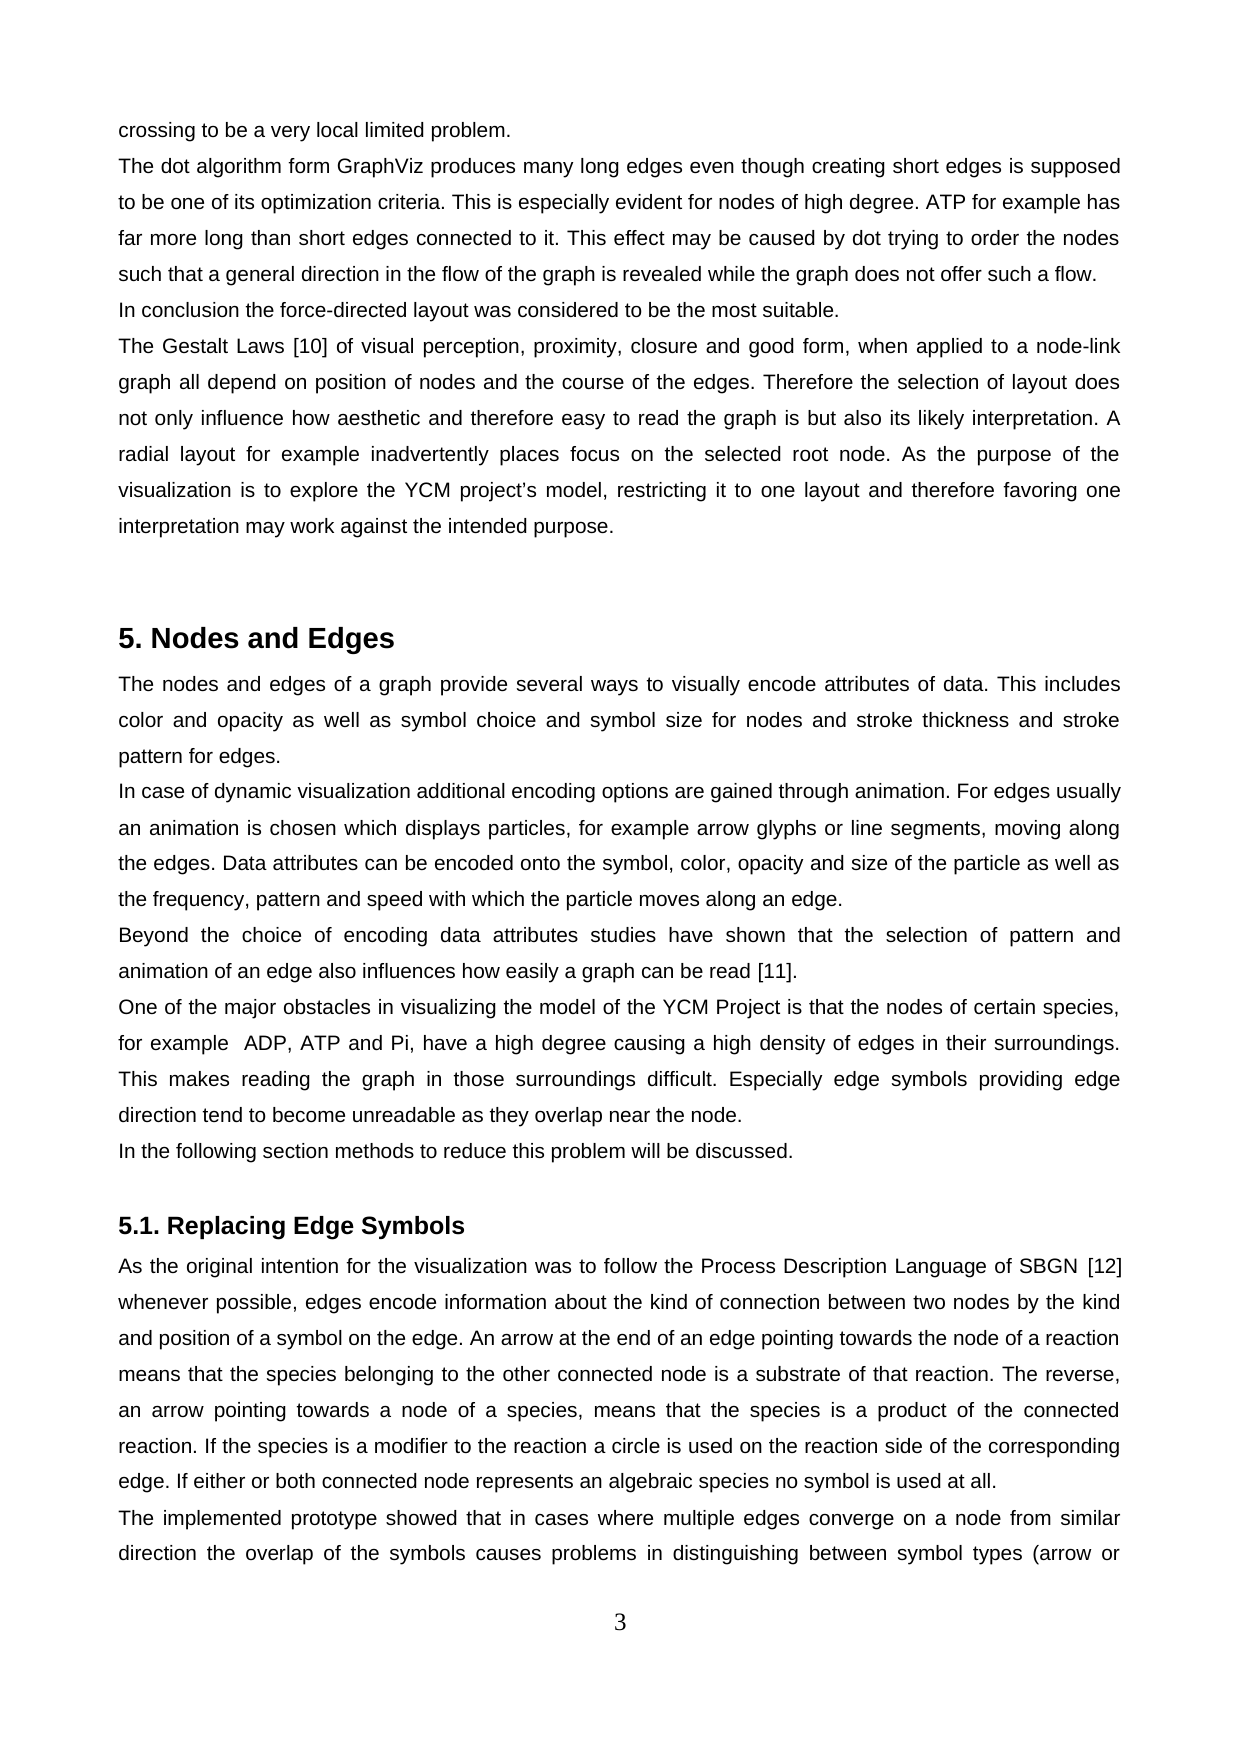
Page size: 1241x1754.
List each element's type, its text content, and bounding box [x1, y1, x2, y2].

text In the following section methods to reduce this problem will be discussed. [118, 1139, 1122, 1163]
text The dot algorithm form GraphViz produces many long edges even though creating short edges is supposed to be one of its optimization criteria. This is especially evident for nodes of high degree. ATP for example has far more long than short edges connected to it. This effect may be caused by dot trying to order the nodes such that a general direction in the flow of the graph is revealed while the graph does not offer such a flow. [118, 154, 1122, 286]
text The nodes and edges of a graph provide several ways to visually encode attributes of data. This includes color and opacity as well as symbol choice and symbol size for nodes and stroke thickness and stroke pattern for edges. [118, 672, 1122, 767]
text 5. Nodes and Edges [118, 621, 1122, 655]
text The implemented prototype showed that in cases where multiple edges converge on a node from similar direction the overlap of the symbols causes problems in distinguishing between symbol types (arrow or [118, 1505, 1122, 1565]
text crossing to be a very local limited problem. [118, 118, 1122, 142]
text One of the major obstacles in visualizing the model of the YCM Project is that the nodes of certain species, for example ADP, ATP and Pi, have a high degree causing a high density of edges in their surroundings. This makes reading the graph in those surroundings difficult. Especially edge symbols providing edge direction tend to become unreadable as they overlap near the node. [118, 995, 1122, 1127]
text 5.1. Replacing Edge Symbols [118, 1211, 1122, 1239]
text In conclusion the force-directed layout was considered to be the most suitable. [118, 298, 1122, 322]
text The Gestalt Laws [10] of visual perception, proximity, closure and good form, when applied to a node-link graph all depend on position of nodes and the course of the edges. Therefore the selection of layout does not only influence how aesthetic and therefore easy to read the graph is but also its likely interpretation. A radial layout for example inadvertently places focus on the selected root node. As the purpose of the visualization is to explore the YCM project’s model, restricting it to one layout and therefore favoring one interpretation may work against the intended purpose. [118, 334, 1122, 537]
text Beyond the choice of encoding data attributes studies have shown that the selection of pattern and animation of an edge also influences how easily a graph can be read [11]. [118, 923, 1122, 983]
text As the original intention for the visualization was to follow the Process Description Language of SBGN [12] whenever possible, edges encode information about the kind of connection between two nodes by the kind and position of a symbol on the edge. An arrow at the end of an edge pointing towards the node of a reaction means that the species belonging to the other connected node is a substrate of that reaction. The reverse, an arrow pointing towards a node of a species, means that the species is a product of the connected reaction. If the species is a modifier to the reaction a circle is used on the reaction side of the corresponding edge. If either or both connected node represents an algebraic species no symbol is used at all. [118, 1254, 1122, 1493]
text In case of dynamic visualization additional encoding options are gained through animation. For edges usually an animation is chosen which displays particles, for example arrow glyphs or line segments, moving along the edges. Data attributes can be encoded onto the symbol, color, opacity and size of the particle as well as the frequency, pattern and speed with which the particle moves along an edge. [118, 779, 1122, 911]
